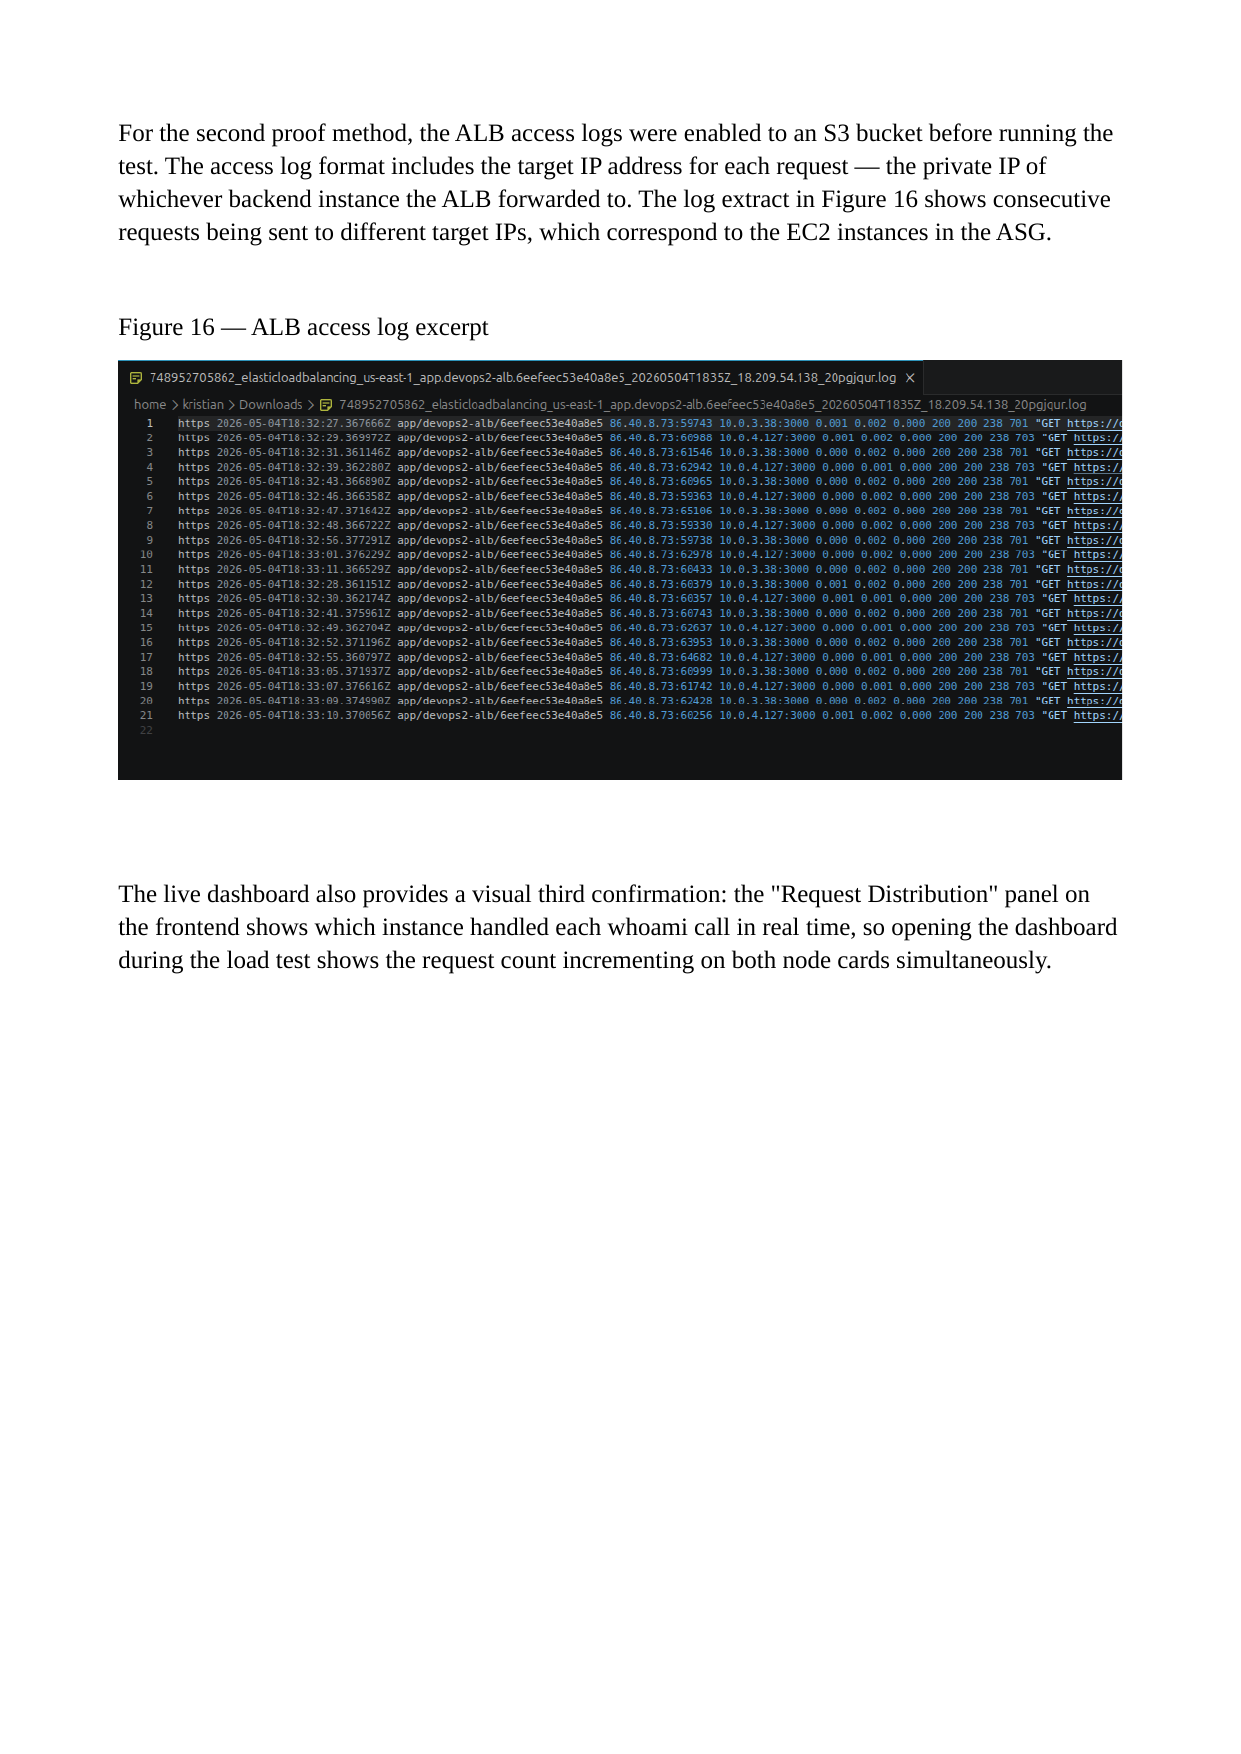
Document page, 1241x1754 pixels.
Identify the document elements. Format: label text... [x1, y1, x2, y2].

text Figure 16 — ALB access log excerpt [118, 312, 1122, 341]
text For the second proof method, the ALB access logs were enabled to an S3 bucket before running the test. The access log format includes the target IP address for each request — the private IP of whichever backend instance the ALB forwarded to. The log extract in Figure 16 shows consecutive requests being sent to different target IPs, which correspond to the EC2 instances in the ASG. [118, 118, 1122, 246]
text The live dashboard also provides a visual third confirmation: the "Request Distribution" panel on the frontend shows which instance handled each whoami call in real time, so opening the dashboard during the load test shows the request count incrementing on both node cards simultaneously. [118, 879, 1122, 974]
picture [118, 360, 1123, 780]
